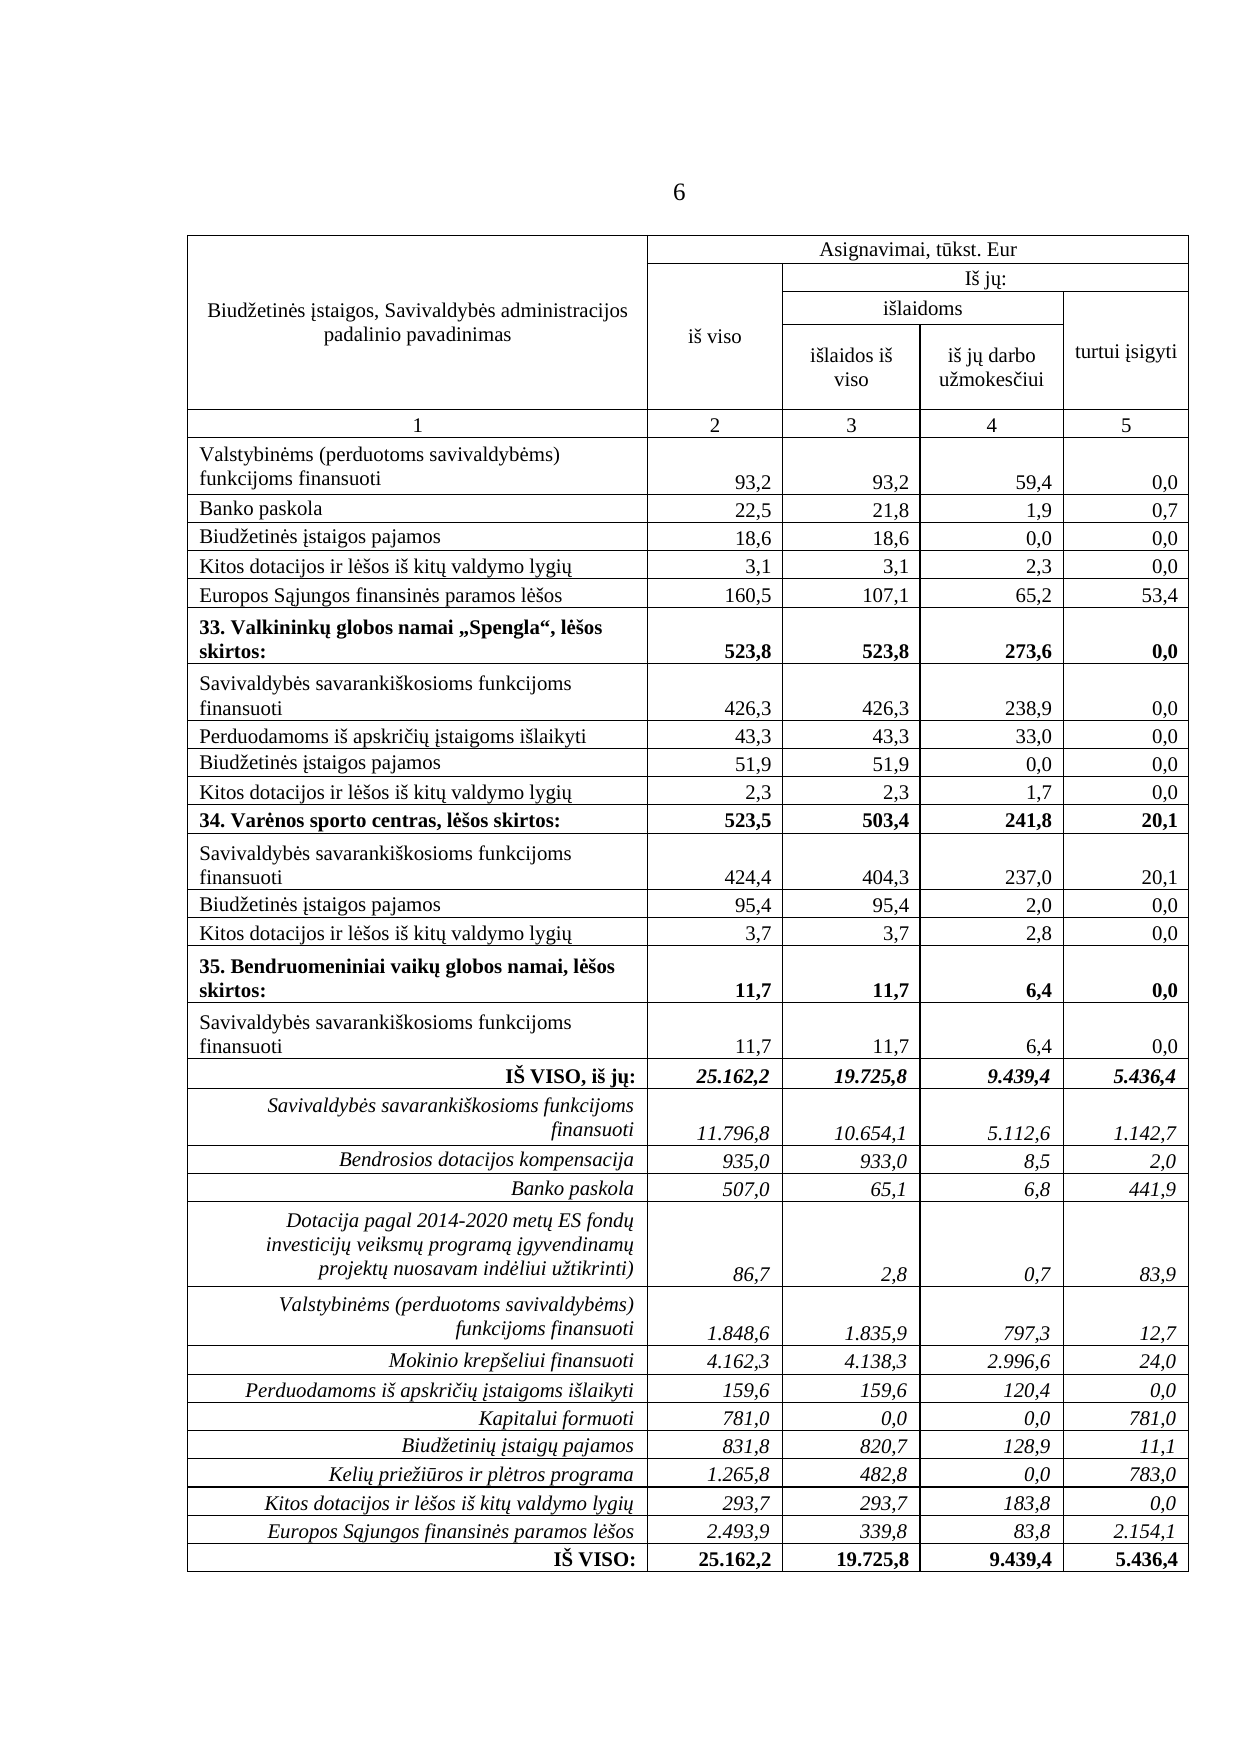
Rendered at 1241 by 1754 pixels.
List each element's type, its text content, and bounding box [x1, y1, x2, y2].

table_cell Biudžetinių įstaigų pajamos [188, 1431, 647, 1458]
table_cell 43,3 [648, 721, 782, 748]
table_cell 53,4 [1064, 579, 1188, 607]
table_cell 2,3 [648, 777, 782, 804]
table_cell 3 [783, 410, 919, 437]
table_cell Kapitalui formuoti [188, 1403, 647, 1430]
table_cell 3,7 [648, 918, 782, 945]
table_cell 0,0 [1064, 438, 1188, 494]
table_cell 426,3 [648, 664, 782, 719]
table_cell 4.162,3 [648, 1346, 782, 1373]
table_cell 237,0 [921, 834, 1063, 889]
table_cell Kelių priežiūros ir plėtros programa [188, 1459, 647, 1486]
table_cell 9.439,4 [921, 1059, 1063, 1088]
table_cell iš viso [648, 264, 782, 409]
table_cell 159,6 [783, 1375, 919, 1402]
table_cell 241,8 [921, 805, 1063, 832]
table_cell 820,7 [783, 1431, 919, 1458]
table_cell 1.848,6 [648, 1287, 782, 1345]
table_cell 2,3 [783, 777, 919, 804]
table_cell 441,9 [1064, 1174, 1188, 1201]
table_cell Biudžetinės įstaigos pajamos [188, 523, 647, 550]
table_cell Kitos dotacijos ir lėšos iš kitų valdymo lygių [188, 918, 647, 945]
table_cell 51,9 [648, 749, 782, 776]
table_cell 93,2 [648, 438, 782, 494]
table_cell 11,7 [648, 1003, 782, 1058]
table_cell 1,7 [921, 777, 1063, 804]
table_cell 11,7 [783, 1003, 919, 1058]
table_cell 0,0 [1064, 946, 1188, 1002]
table_cell 339,8 [783, 1516, 919, 1543]
table_cell 0,0 [921, 1403, 1063, 1430]
table_cell 0,0 [1064, 551, 1188, 578]
table_cell 523,5 [648, 805, 782, 832]
table_cell 831,8 [648, 1431, 782, 1458]
table_cell 933,0 [783, 1146, 919, 1173]
table_cell 0,0 [1064, 1488, 1188, 1515]
table_cell 781,0 [1064, 1403, 1188, 1430]
table_cell 0,0 [1064, 523, 1188, 550]
table_cell 2.493,9 [648, 1516, 782, 1543]
table_cell Kitos dotacijos ir lėšos iš kitų valdymo lygių [188, 1488, 647, 1515]
table_cell 5.436,4 [1064, 1544, 1188, 1571]
table_cell 18,6 [648, 523, 782, 550]
table_cell Dotacija pagal 2014-2020 metų ES fondų investicijų veiksmų programą įgyvendinamų projektų nuosavam indėliui užtikrinti) [188, 1202, 647, 1286]
table_cell 2 [648, 410, 782, 437]
table_cell Biudžetinės įstaigos pajamos [188, 749, 647, 776]
table_cell 0,0 [921, 523, 1063, 550]
table_cell Savivaldybės savarankiškosioms funkcijoms finansuoti [188, 1089, 647, 1144]
table_cell 11,1 [1064, 1431, 1188, 1458]
table_cell 2,3 [921, 551, 1063, 578]
table_cell 19.725,8 [783, 1059, 919, 1088]
table_cell 12,7 [1064, 1287, 1188, 1345]
table_cell 3,1 [648, 551, 782, 578]
table_cell 523,8 [648, 608, 782, 663]
table_cell 34. Varėnos sporto centras, lėšos skirtos: [188, 805, 647, 832]
table_cell 2,0 [1064, 1146, 1188, 1173]
table_cell 2,0 [921, 890, 1063, 917]
table_cell 5 [1064, 410, 1188, 437]
table_cell 120,4 [921, 1375, 1063, 1402]
table_cell Valstybinėms (perduotoms savivaldybėms) funkcijoms finansuoti [188, 438, 647, 494]
table_cell 1.835,9 [783, 1287, 919, 1345]
table_header Biudžetinės įstaigos, Savivaldybės administracijos padalinio pavadinimas [188, 236, 647, 409]
table_cell 1.265,8 [648, 1459, 782, 1486]
table_cell 22,5 [648, 495, 782, 522]
table_cell 2,8 [783, 1202, 919, 1286]
table_cell 25.162,2 [648, 1059, 782, 1088]
table_cell 6,8 [921, 1174, 1063, 1201]
table_cell 128,9 [921, 1431, 1063, 1458]
table_cell 3,1 [783, 551, 919, 578]
table_cell 783,0 [1064, 1459, 1188, 1486]
table_cell 503,4 [783, 805, 919, 832]
table_cell 0,0 [1064, 1003, 1188, 1058]
table_cell 6,4 [921, 946, 1063, 1002]
table_cell Bendrosios dotacijos kompensacija [188, 1146, 647, 1173]
table_cell 33. Valkininkų globos namai „Spengla“, lėšos skirtos: [188, 608, 647, 663]
table_cell 293,7 [783, 1488, 919, 1515]
table_cell 0,0 [921, 1459, 1063, 1486]
table_cell 9.439,4 [921, 1544, 1063, 1571]
table_cell 0,0 [1064, 664, 1188, 719]
table_cell 0,0 [1064, 777, 1188, 804]
table_cell išlaidos iš viso [783, 325, 919, 409]
table_cell 25.162,2 [648, 1544, 782, 1571]
table_cell 21,8 [783, 495, 919, 522]
table_cell Kitos dotacijos ir lėšos iš kitų valdymo lygių [188, 777, 647, 804]
table_cell 11,7 [648, 946, 782, 1002]
table_cell Kitos dotacijos ir lėšos iš kitų valdymo lygių [188, 551, 647, 578]
table_cell 160,5 [648, 579, 782, 607]
table_header Asignavimai, tūkst. Eur [648, 236, 1188, 263]
table_cell 159,6 [648, 1375, 782, 1402]
table_cell 95,4 [783, 890, 919, 917]
table_cell Perduodamoms iš apskričių įstaigoms išlaikyti [188, 721, 647, 748]
table_cell 523,8 [783, 608, 919, 663]
table_cell Savivaldybės savarankiškosioms funkcijoms finansuoti [188, 664, 647, 719]
table_cell 6,4 [921, 1003, 1063, 1058]
table_cell 35. Bendruomeniniai vaikų globos namai, lėšos skirtos: [188, 946, 647, 1002]
table_cell 95,4 [648, 890, 782, 917]
table_cell 65,1 [783, 1174, 919, 1201]
table_cell 1 [188, 410, 647, 437]
table_cell 507,0 [648, 1174, 782, 1201]
table_cell IŠ VISO, iš jų: [188, 1059, 647, 1088]
table_cell 4.138,3 [783, 1346, 919, 1373]
table_cell 59,4 [921, 438, 1063, 494]
table_cell 5.436,4 [1064, 1059, 1188, 1088]
table_cell 10.654,1 [783, 1089, 919, 1144]
table_cell 107,1 [783, 579, 919, 607]
table_cell 0,7 [921, 1202, 1063, 1286]
table_cell 3,7 [783, 918, 919, 945]
table_cell Iš jų: [783, 264, 1188, 291]
table_cell 0,0 [1064, 608, 1188, 663]
table_cell Perduodamoms iš apskričių įstaigoms išlaikyti [188, 1375, 647, 1402]
table_cell išlaidoms [783, 292, 1063, 324]
table_cell 1,9 [921, 495, 1063, 522]
table_cell 0,0 [1064, 1375, 1188, 1402]
table_cell 426,3 [783, 664, 919, 719]
table_cell turtui įsigyti [1064, 292, 1188, 409]
table_cell Europos Sąjungos finansinės paramos lėšos [188, 1516, 647, 1543]
table_cell 0,0 [1064, 918, 1188, 945]
table_cell 18,6 [783, 523, 919, 550]
table_cell 482,8 [783, 1459, 919, 1486]
table_cell 0,0 [921, 749, 1063, 776]
table_cell Biudžetinės įstaigos pajamos [188, 890, 647, 917]
table_cell 5.112,6 [921, 1089, 1063, 1144]
table_cell 935,0 [648, 1146, 782, 1173]
table_cell 293,7 [648, 1488, 782, 1515]
table_cell 11.796,8 [648, 1089, 782, 1144]
table_cell 20,1 [1064, 834, 1188, 889]
table_cell 0,0 [1064, 721, 1188, 748]
table_cell 0,0 [1064, 749, 1188, 776]
table_cell 797,3 [921, 1287, 1063, 1345]
table_cell 2.154,1 [1064, 1516, 1188, 1543]
table_cell 51,9 [783, 749, 919, 776]
table_cell Savivaldybės savarankiškosioms funkcijoms finansuoti [188, 1003, 647, 1058]
table_cell 83,9 [1064, 1202, 1188, 1286]
table_cell Valstybinėms (perduotoms savivaldybėms) funkcijoms finansuoti [188, 1287, 647, 1345]
table_cell 83,8 [921, 1516, 1063, 1543]
table_cell 86,7 [648, 1202, 782, 1286]
table_cell 4 [921, 410, 1063, 437]
table_cell iš jų darbo užmokesčiui [921, 325, 1063, 409]
table_cell 24,0 [1064, 1346, 1188, 1373]
table_cell 0,7 [1064, 495, 1188, 522]
table_cell Banko paskola [188, 1174, 647, 1201]
table_cell 424,4 [648, 834, 782, 889]
table_cell 43,3 [783, 721, 919, 748]
table_cell 8,5 [921, 1146, 1063, 1173]
table_cell 404,3 [783, 834, 919, 889]
table_cell Mokinio krepšeliui finansuoti [188, 1346, 647, 1373]
table_cell 183,8 [921, 1488, 1063, 1515]
table_cell Banko paskola [188, 495, 647, 522]
table_cell 93,2 [783, 438, 919, 494]
table_cell 19.725,8 [783, 1544, 919, 1571]
table_cell 1.142,7 [1064, 1089, 1188, 1144]
table_cell 0,0 [783, 1403, 919, 1430]
table_cell 2.996,6 [921, 1346, 1063, 1373]
table_cell 238,9 [921, 664, 1063, 719]
table_cell 781,0 [648, 1403, 782, 1430]
table_cell 273,6 [921, 608, 1063, 663]
table_cell 11,7 [783, 946, 919, 1002]
table_cell 65,2 [921, 579, 1063, 607]
table_cell Europos Sąjungos finansinės paramos lėšos [188, 579, 647, 607]
table_cell 20,1 [1064, 805, 1188, 832]
table_cell 33,0 [921, 721, 1063, 748]
table_cell IŠ VISO: [188, 1544, 647, 1571]
table_cell 2,8 [921, 918, 1063, 945]
table_cell Savivaldybės savarankiškosioms funkcijoms finansuoti [188, 834, 647, 889]
table_cell 0,0 [1064, 890, 1188, 917]
